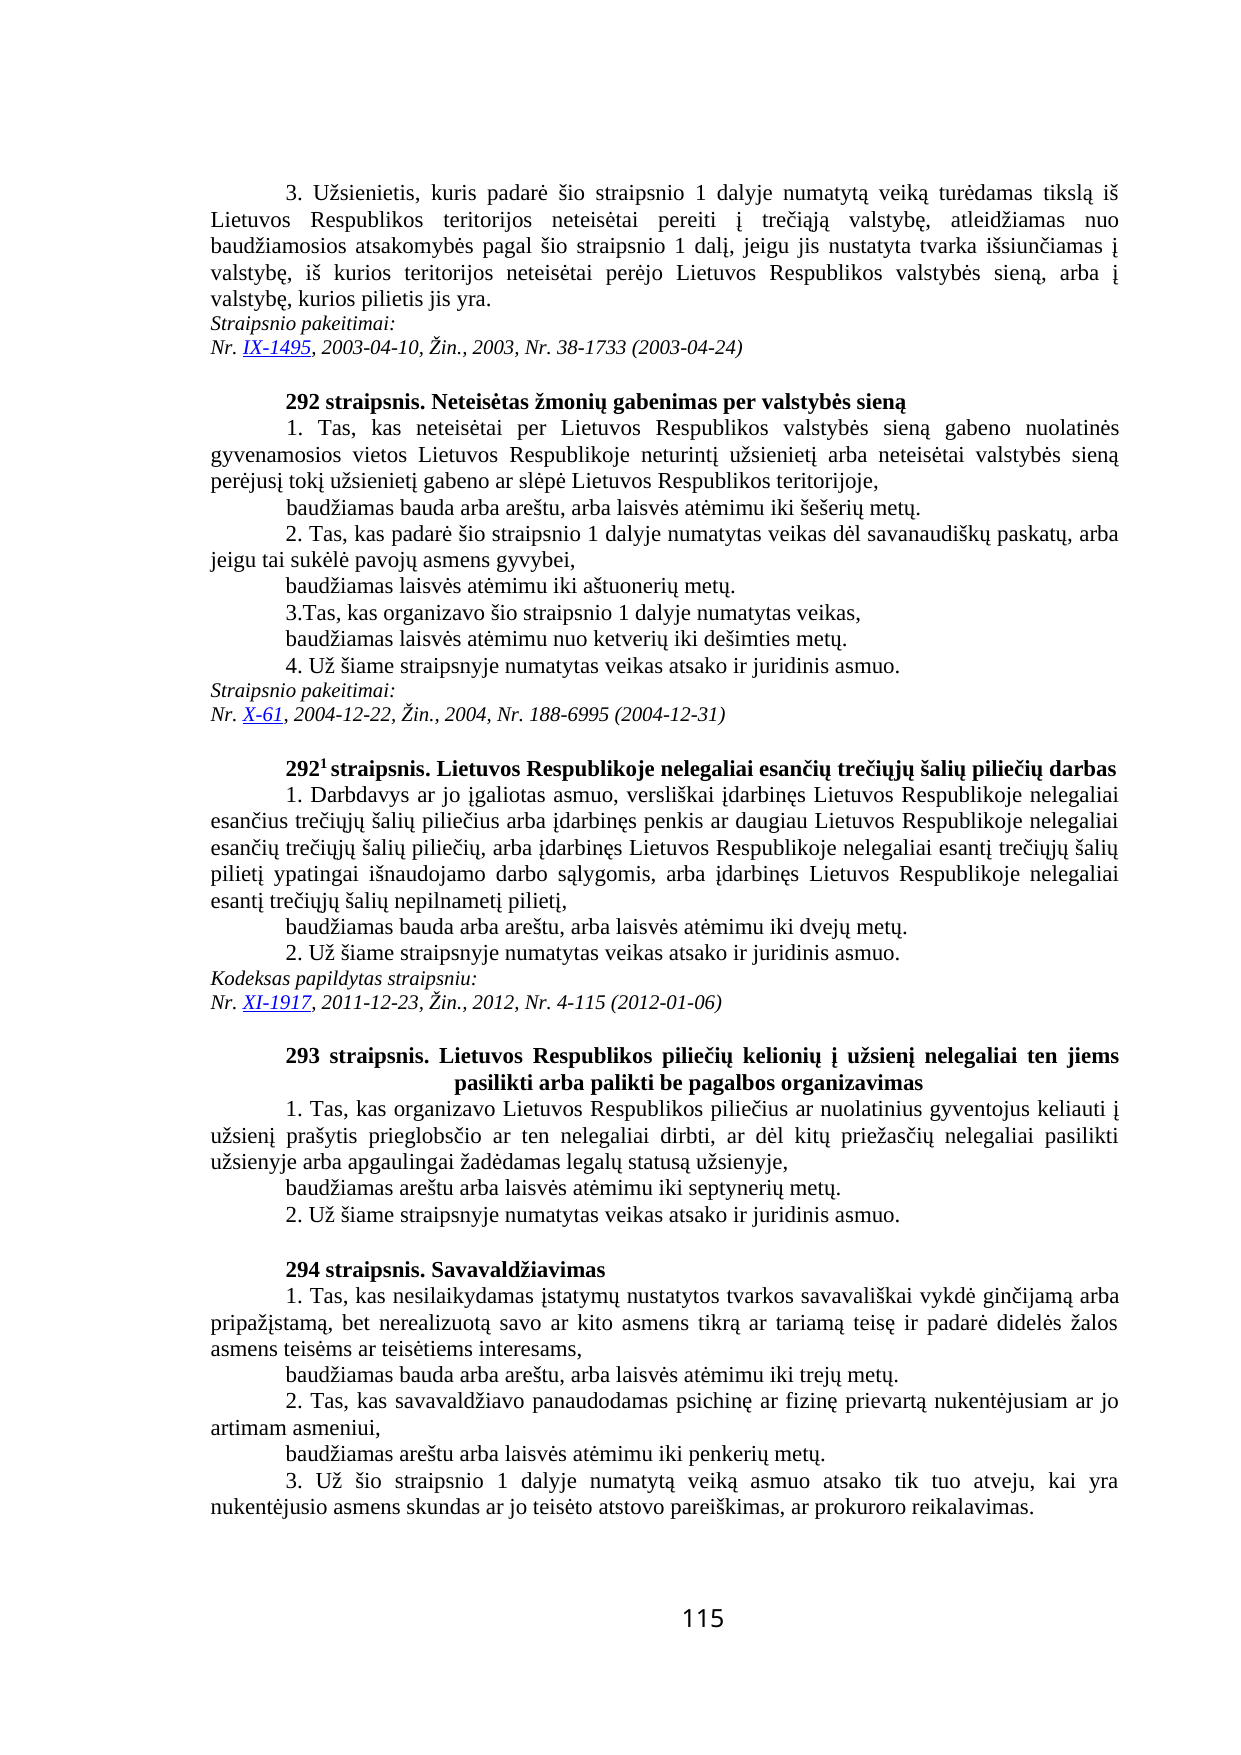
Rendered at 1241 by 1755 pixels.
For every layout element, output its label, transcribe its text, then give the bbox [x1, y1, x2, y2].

text 294 straipsnis. Savavaldžiavimas [210, 1256, 1120, 1282]
text 1. Tas, kas organizavo Lietuvos Respublikos piliečius ar nuolatinius gyventojus keliauti į užsienį prašytis prieglobsčio ar ten nelegaliai dirbti, ar dėl kitų priežasčių nelegaliai pasilikti užsienyje arba apgaulingai žadėdamas legalų statusą užsienyje, [210, 1095, 1120, 1174]
text baudžiamas areštu arba laisvės atėmimu iki septynerių metų. [210, 1174, 1120, 1201]
text baudžiamas bauda arba areštu, arba laisvės atėmimu iki šešerių metų. [210, 493, 1120, 520]
text 3.Tas, kas organizavo šio straipsnio 1 dalyje numatytas veikas, [210, 599, 1120, 625]
text Nr. X-61, 2004-12-22, Žin., 2004, Nr. 188-6995 (2004-12-31) [210, 702, 1120, 726]
text 2. Už šiame straipsnyje numatytas veikas atsako ir juridinis asmuo. [210, 1201, 1120, 1227]
text 2. Už šiame straipsnyje numatytas veikas atsako ir juridinis asmuo. [210, 939, 1120, 966]
text Straipsnio pakeitimai: [210, 678, 1120, 702]
text baudžiamas laisvės atėmimu nuo ketverių iki dešimties metų. [210, 625, 1120, 652]
text baudžiamas laisvės atėmimu iki aštuonerių metų. [210, 573, 1120, 599]
text Nr. XI-1917, 2011-12-23, Žin., 2012, Nr. 4-115 (2012-01-06) [210, 990, 1120, 1014]
text 293 straipsnis. Lietuvos Respublikos piliečių kelionių į užsienį nelegaliai ten jiems pasilikti arba palikti be pagalbos organizavimas [285, 1043, 1120, 1095]
text Straipsnio pakeitimai: [210, 311, 1120, 335]
text baudžiamas areštu arba laisvės atėmimu iki penkerių metų. [210, 1440, 1120, 1467]
text 2921 straipsnis. Lietuvos Respublikoje nelegaliai esančių trečiųjų šalių piliečių darbas [285, 755, 1120, 781]
text 1. Darbdavys ar jo įgaliotas asmuo, versliškai įdarbinęs Lietuvos Respublikoje nelegaliai esančius trečiųjų šalių piliečius arba įdarbinęs penkis ar daugiau Lietuvos Respublikoje nelegaliai esančių trečiųjų šalių piliečių, arba įdarbinęs Lietuvos Respublikoje nelegaliai esantį trečiųjų šalių pilietį ypatingai išnaudojamo darbo sąlygomis, arba įdarbinęs Lietuvos Respublikoje nelegaliai esantį trečiųjų šalių nepilnametį pilietį, [210, 781, 1120, 913]
text 2. Tas, kas savavaldžiavo panaudodamas psichinę ar fizinę prievartą nukentėjusiam ar jo artimam asmeniui, [210, 1388, 1120, 1440]
text 3. Už šio straipsnio 1 dalyje numatytą veiką asmuo atsako tik tuo atveju, kai yra nukentėjusio asmens skundas ar jo teisėto atstovo pareiškimas, ar prokuroro reikalavimas. [210, 1467, 1120, 1519]
text 4. Už šiame straipsnyje numatytas veikas atsako ir juridinis asmuo. [210, 652, 1120, 678]
text Kodeksas papildytas straipsniu: [210, 966, 1120, 990]
text 1. Tas, kas nesilaikydamas įstatymų nustatytos tvarkos savavališkai vykdė ginčijamą arba pripažįstamą, bet nerealizuotą savo ar kito asmens tikrą ar tariamą teisę ir padarė didelės žalos asmens teisėms ar teisėtiems interesams, [210, 1282, 1120, 1361]
text 1. Tas, kas neteisėtai per Lietuvos Respublikos valstybės sieną gabeno nuolatinės gyvenamosios vietos Lietuvos Respublikoje neturintį užsienietį arba neteisėtai valstybės sieną perėjusį tokį užsienietį gabeno ar slėpė Lietuvos Respublikos teritorijoje, [210, 414, 1120, 493]
text baudžiamas bauda arba areštu, arba laisvės atėmimu iki trejų metų. [210, 1361, 1120, 1388]
text 2. Tas, kas padarė šio straipsnio 1 dalyje numatytas veikas dėl savanaudiškų paskatų, arba jeigu tai sukėlė pavojų asmens gyvybei, [210, 520, 1120, 573]
text baudžiamas bauda arba areštu, arba laisvės atėmimu iki dvejų metų. [210, 913, 1120, 939]
text 292 straipsnis. Neteisėtas žmonių gabenimas per valstybės sieną [210, 388, 1120, 414]
text Nr. IX-1495, 2003-04-10, Žin., 2003, Nr. 38-1733 (2003-04-24) [210, 335, 1120, 359]
text 3. Užsienietis, kuris padarė šio straipsnio 1 dalyje numatytą veiką turėdamas tikslą iš Lietuvos Respublikos teritorijos neteisėtai pereiti į trečiąją valstybę, atleidžiamas nuo baudžiamosios atsakomybės pagal šio straipsnio 1 dalį, jeigu jis nustatyta tvarka išsiunčiamas į valstybę, iš kurios teritorijos neteisėtai perėjo Lietuvos Respublikos valstybės sieną, arba į valstybę, kurios pilietis jis yra. [210, 179, 1120, 311]
